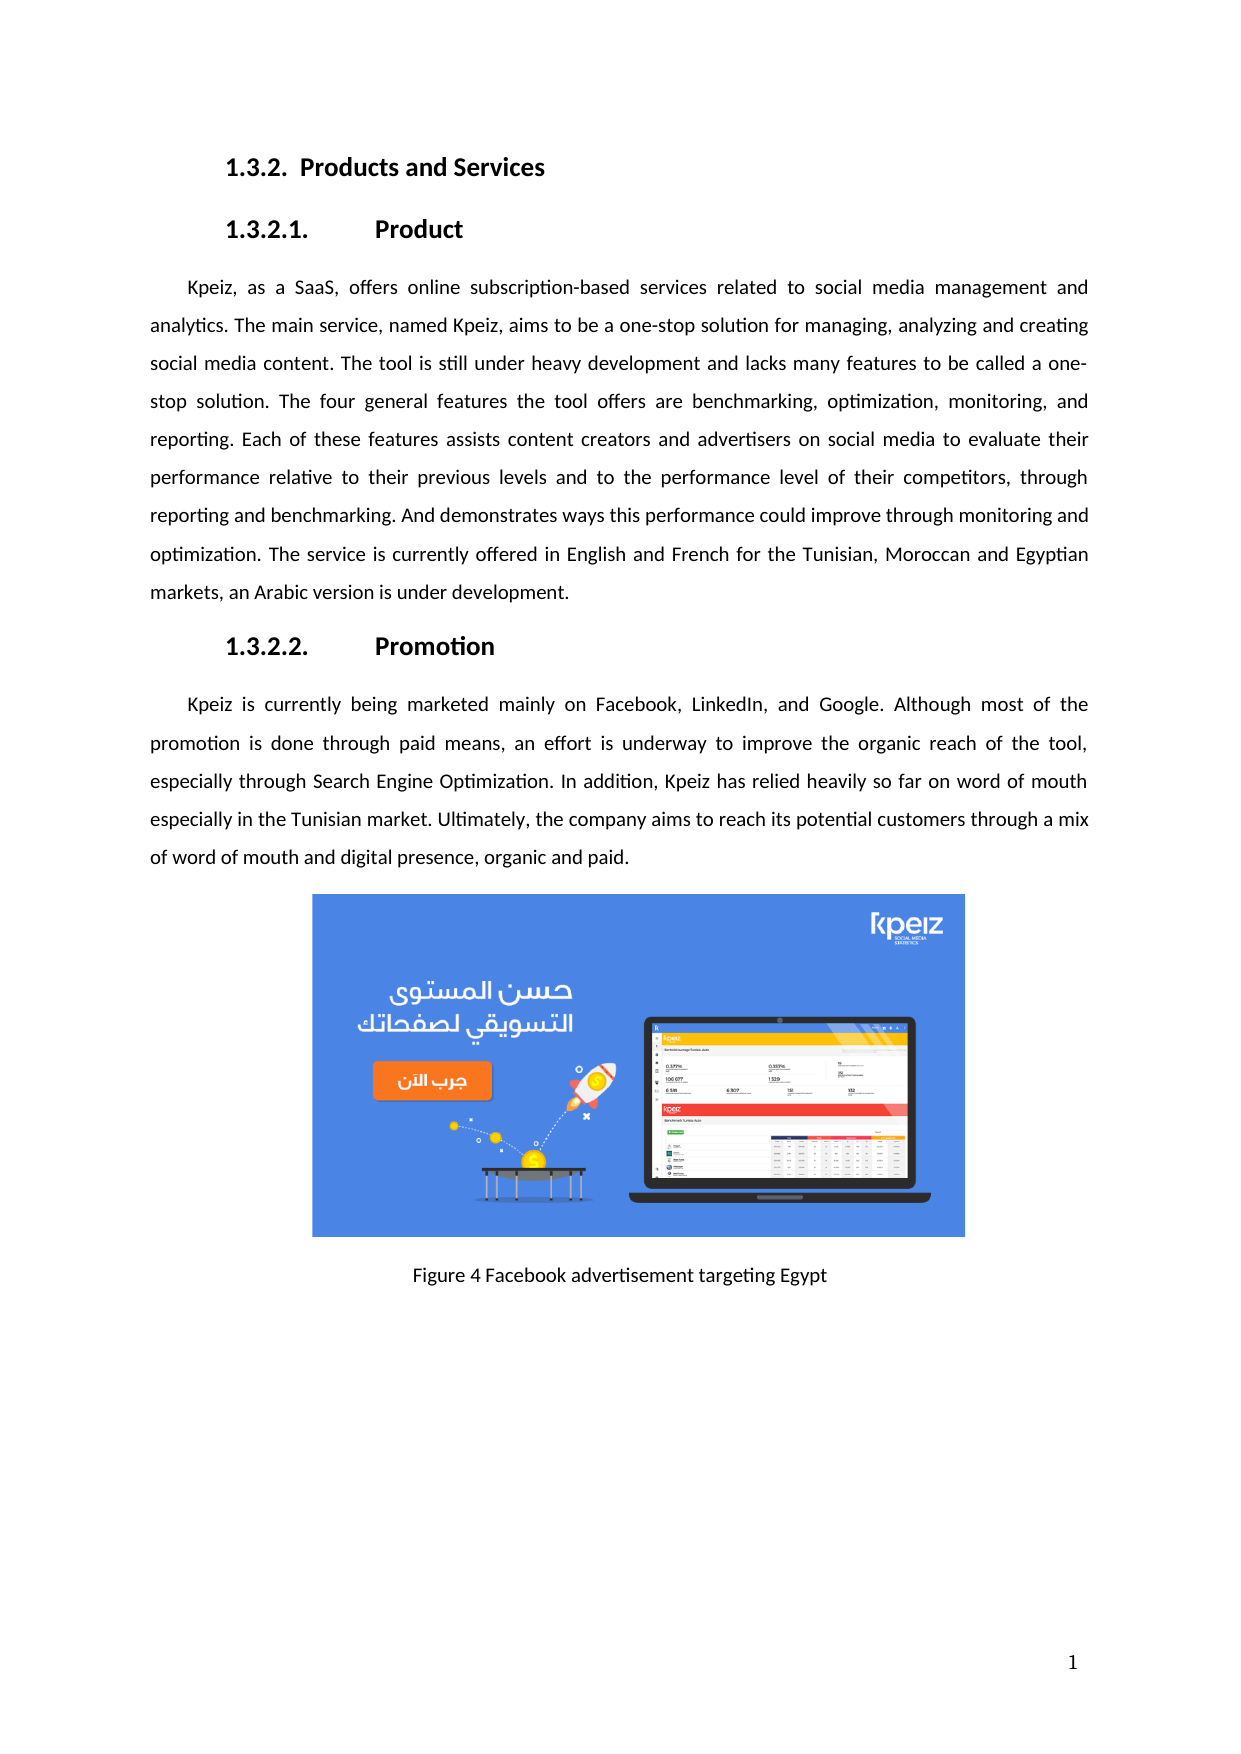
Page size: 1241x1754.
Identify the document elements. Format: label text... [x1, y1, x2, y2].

picture [312, 894, 966, 1237]
list Product [225, 212, 1090, 245]
list Promotion [225, 629, 1090, 663]
text Kpeiz, as a SaaS, offers online subscription-based services related to social media management and analytics. The main service, named Kpeiz, aims to be a one-stop solution for managing, analyzing and creating social media content. The tool is still under heavy development and lacks many features to be called a one-stop solution. The four general features the tool offers are benchmarking, optimization, monitoring, and reporting. Each of these features assists content creators and advertisers on social media to evaluate their performance relative to their previous levels and to the performance level of their competitors, through reporting and benchmarking. And demonstrates ways this performance could improve through monitoring and optimization. The service is currently offered in English and French for the Tunisian, Moroccan and Egyptian markets, an Arabic version is under development. [150, 274, 1090, 604]
text Figure 4 Facebook advertisement targeting Egypt [150, 1262, 1090, 1287]
list Products and Services [225, 150, 1090, 183]
text Kpeiz is currently being marketed mainly on Facebook, LinkedIn, and Google. Although most of the promotion is done through paid means, an effort is underway to improve the organic reach of the tool, especially through Search Engine Optimization. In addition, Kpeiz has relied heavily so far on word of mouth especially in the Tunisian market. Ultimately, the company aims to reach its potential customers through a mix of word of mouth and digital presence, organic and paid. [150, 692, 1090, 869]
